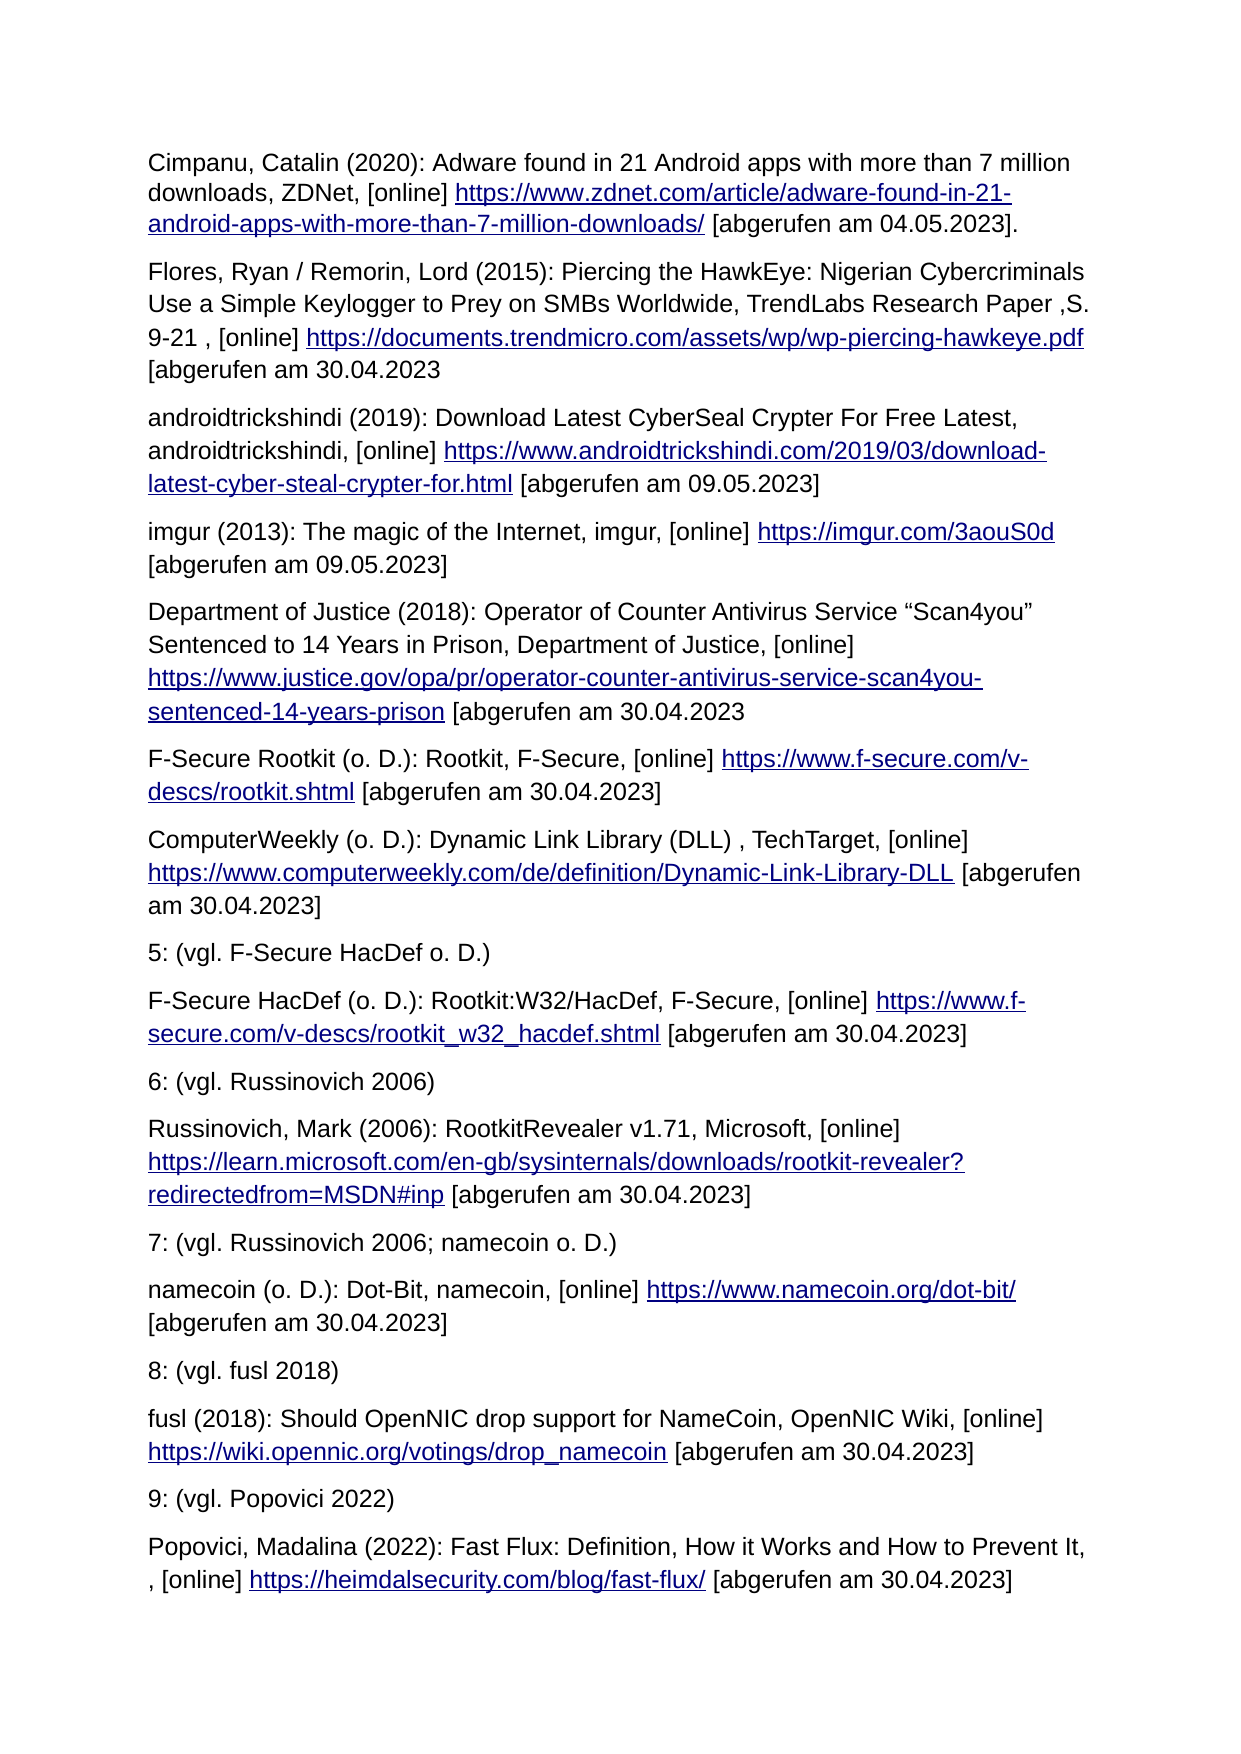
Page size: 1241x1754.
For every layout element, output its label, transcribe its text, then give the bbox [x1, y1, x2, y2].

text Popovici, Madalina (2022): Fast Flux: Definition, How it Works and How to Prevent It, , [online] https://heimdalsecurity.com/blog/fast-flux/ [abgerufen am 30.04.2023] [148, 1532, 1093, 1594]
text 8: (vgl. fusl 2018) [148, 1356, 1093, 1385]
text 5: (vgl. F-Secure HacDef o. D.) [148, 938, 1093, 967]
text F-Secure Rootkit (o. D.): Rootkit, F-Secure, [online] https://www.f-secure.com/v-descs/rootkit.shtml [abgerufen am 30.04.2023] [148, 744, 1093, 806]
text androidtrickshindi (2019): Download Latest CyberSeal Crypter For Free Latest, androidtrickshindi, [online] https://www.androidtrickshindi.com/2019/03/download-latest-cyber-steal-crypter-for.html [abgerufen am 09.05.2023] [148, 403, 1093, 498]
text Cimpanu, Catalin (2020): Adware found in 21 Android apps with more than 7 million downloads, ZDNet, [online] https://www.zdnet.com/article/adware-found-in-21-android-apps-with-more-than-7-million-downloads/ [abgerufen am 04.05.2023]. [148, 148, 1093, 238]
text 6: (vgl. Russinovich 2006) [148, 1067, 1093, 1095]
text Department of Justice (2018): Operator of Counter Antivirus Service “Scan4you” Sentenced to 14 Years in Prison, Department of Justice, [online] https://www.justice.gov/opa/pr/operator-counter-antivirus-service-scan4you-sentenced-14-years-prison [abgerufen am 30.04.2023 [148, 597, 1093, 725]
text namecoin (o. D.): Dot-Bit, namecoin, [online] https://www.namecoin.org/dot-bit/ [abgerufen am 30.04.2023] [148, 1275, 1093, 1337]
text 7: (vgl. Russinovich 2006; namecoin o. D.) [148, 1228, 1093, 1257]
text ComputerWeekly (o. D.): Dynamic Link Library (DLL) , TechTarget, [online] https://www.computerweekly.com/de/definition/Dynamic-Link-Library-DLL [abgerufen am 30.04.2023] [148, 825, 1093, 919]
text 9: (vgl. Popovici 2022) [148, 1484, 1093, 1513]
text F-Secure HacDef (o. D.): Rootkit:W32/HacDef, F-Secure, [online] https://www.f-secure.com/v-descs/rootkit_w32_hacdef.shtml [abgerufen am 30.04.2023] [148, 986, 1093, 1048]
text fusl (2018): Should OpenNIC drop support for NameCoin, OpenNIC Wiki, [online] https://wiki.opennic.org/votings/drop_namecoin [abgerufen am 30.04.2023] [148, 1404, 1093, 1465]
text Russinovich, Mark (2006): RootkitRevealer v1.71, Microsoft, [online] https://learn.microsoft.com/en-gb/sysinternals/downloads/rootkit-revealer?redirectedfrom=MSDN#inp [abgerufen am 30.04.2023] [148, 1114, 1093, 1209]
text imgur (2013): The magic of the Internet, imgur, [online] https://imgur.com/3aouS0d [abgerufen am 09.05.2023] [148, 517, 1093, 578]
text Flores, Ryan / Remorin, Lord (2015): Piercing the HawkEye: Nigerian Cybercriminals Use a Simple Keylogger to Prey on SMBs Worldwide, TrendLabs Research Paper ,S. 9-21 , [online] https://documents.trendmicro.com/assets/wp/wp-piercing-hawkeye.pdf [abgerufen am 30.04.2023 [148, 256, 1093, 384]
